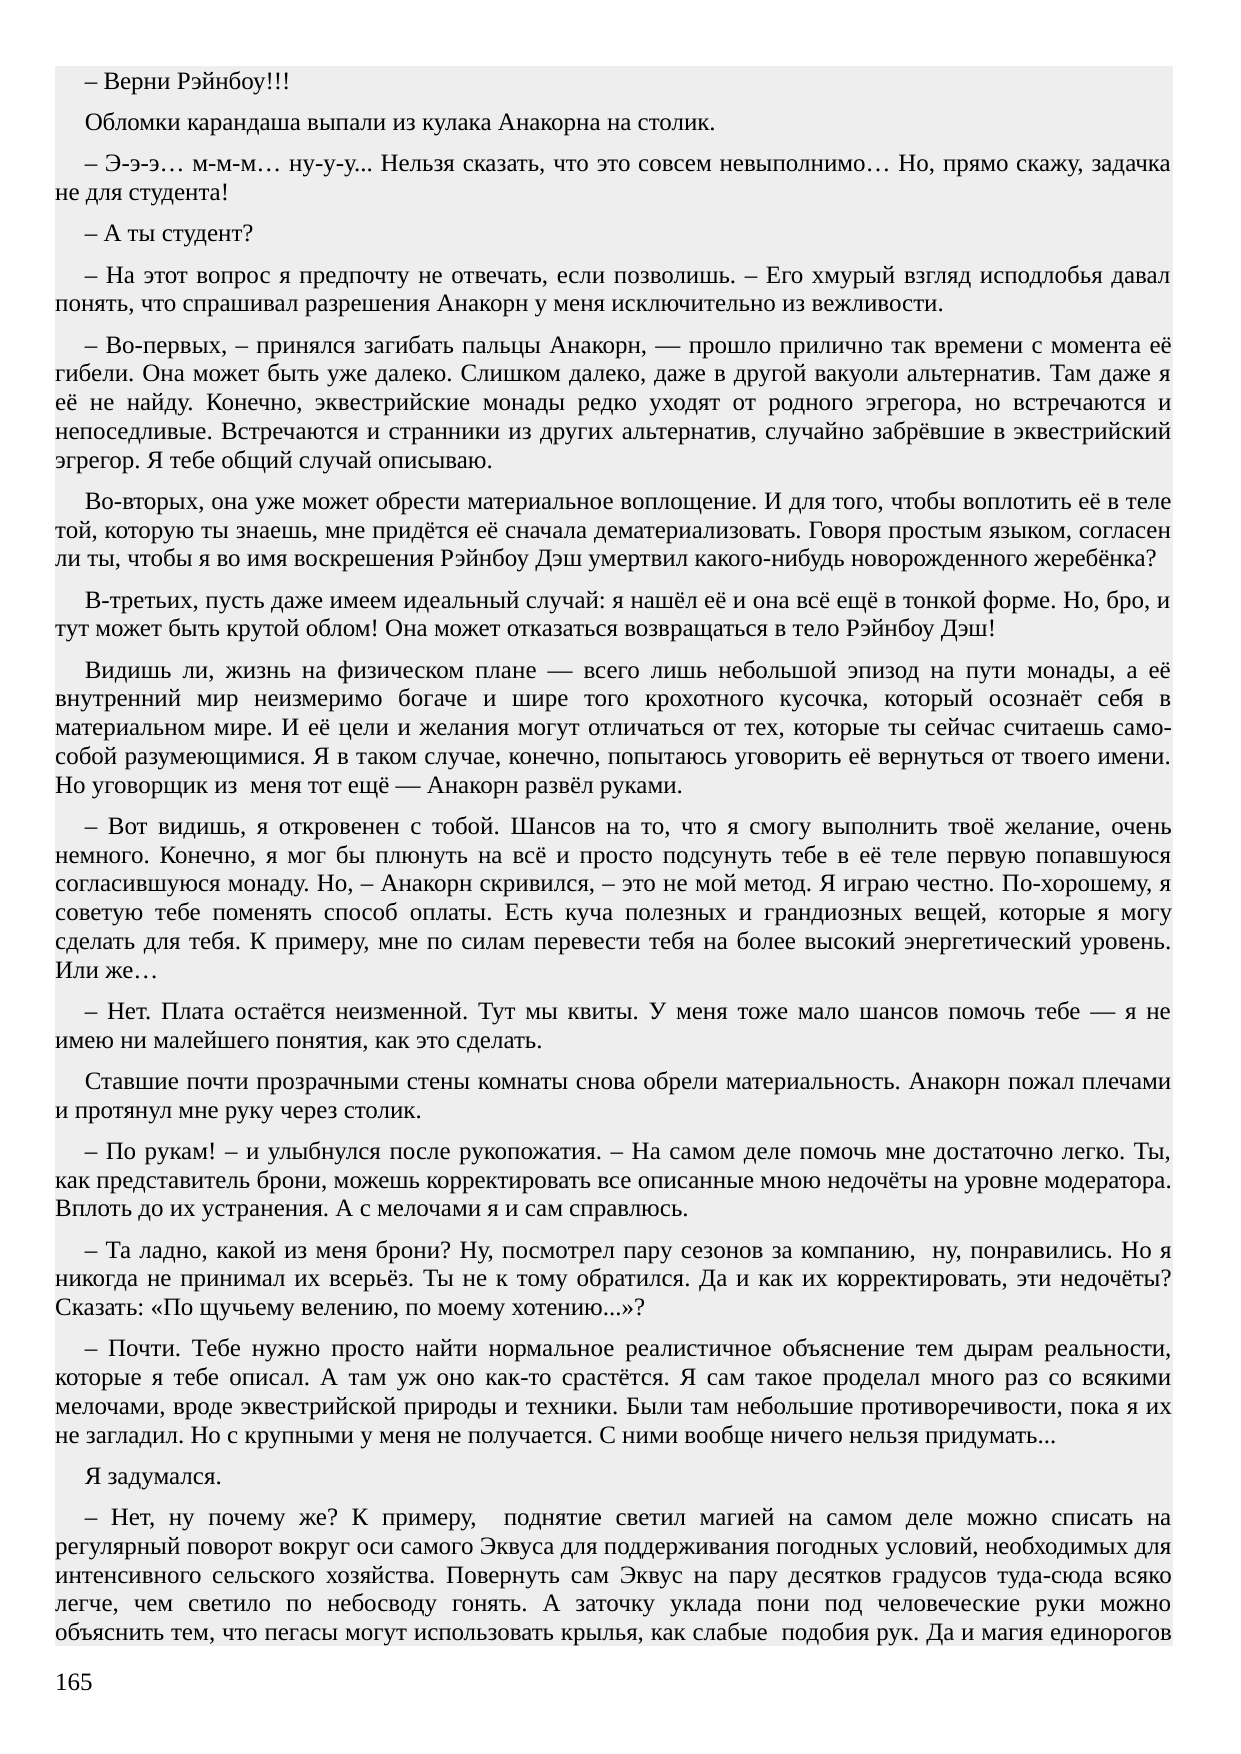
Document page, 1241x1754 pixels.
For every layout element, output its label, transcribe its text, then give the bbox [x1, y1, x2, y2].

text – Почти. Тебе нужно просто найти нормальное реалистичное объяснение тем дырам реальности, которые я тебе описал. А там уж оно как-то срастётся. Я сам такое проделал много раз со всякими мелочами, вроде эквестрийской природы и техники. Были там небольшие противоречивости, пока я их не загладил. Но с крупными у меня не получается. С ними вообще ничего нельзя придумать... [55, 1333, 1173, 1448]
text – Вот видишь, я откровенен с тобой. Шансов на то, что я смогу выполнить твоё желание, очень немного. Конечно, я мог бы плюнуть на всё и просто подсунуть тебе в её теле первую попавшуюся согласившуюся монаду. Но, – Анакорн скривился, – это не мой метод. Я играю честно. По-хорошему, я советую тебе поменять способ оплаты. Есть куча полезных и грандиозных вещей, которые я могу сделать для тебя. К примеру, мне по силам перевести тебя на более высокий энергетический уровень. Или же… [55, 811, 1173, 983]
text В-третьих, пусть даже имеем идеальный случай: я нашёл её и она всё ещё в тонкой форме. Но, бро, и тут может быть крутой облом! Она может отказаться возвращаться в тело Рэйнбоу Дэш! [55, 585, 1173, 642]
text – Та ладно, какой из меня брони? Ну, посмотрел пару сезонов за компанию, ну, понравились. Но я никогда не принимал их всерьёз. Ты не к тому обратился. Да и как их корректировать, эти недочёты? Сказать: «По щучьему велению, по моему хотению...»? [55, 1235, 1173, 1321]
text – Верни Рэйнбоу!!! [55, 66, 1173, 95]
text Во-вторых, она уже может обрести материальное воплощение. И для того, чтобы воплотить её в теле той, которую ты знаешь, мне придётся её сначала дематериализовать. Говоря простым языком, согласен ли ты, чтобы я во имя воскрешения Рэйнбоу Дэш умертвил какого-нибудь новорожденного жеребёнка? [55, 486, 1173, 572]
text Я задумался. [55, 1461, 1173, 1490]
text Видишь ли, жизнь на физическом плане — всего лишь небольшой эпизод на пути монады, а её внутренний мир неизмеримо богаче и шире того крохотного кусочка, который осознаёт себя в материальном мире. И её цели и желания могут отличаться от тех, которые ты сейчас считаешь само-собой разумеющимися. Я в таком случае, конечно, попытаюсь уговорить её вернуться от твоего имени. Но уговорщик из меня тот ещё — Анакорн развёл руками. [55, 655, 1173, 798]
text – Нет, ну почему же? К примеру, поднятие светил магией на самом деле можно списать на регулярный поворот вокруг оси самого Эквуса для поддерживания погодных условий, необходимых для интенсивного сельского хозяйства. Повернуть сам Эквус на пару десятков градусов туда-сюда всяко легче, чем светило по небосводу гонять. А заточку уклада пони под человеческие руки можно объяснить тем, что пегасы могут использовать крылья, как слабые подобия рук. Да и магия единорогов [55, 1502, 1173, 1646]
text – А ты студент? [55, 218, 1173, 247]
text – На этот вопрос я предпочту не отвечать, если позволишь. – Его хмурый взгляд исподлобья давал понять, что спрашивал разрешения Анакорн у меня исключительно из вежливости. [55, 260, 1173, 317]
text – Во-первых, – принялся загибать пальцы Анакорн, — прошло прилично так времени с момента её гибели. Она может быть уже далеко. Слишком далеко, даже в другой вакуоли альтернатив. Там даже я её не найду. Конечно, эквестрийские монады редко уходят от родного эгрегора, но встречаются и непоседливые. Встречаются и странники из других альтернатив, случайно забрёвшие в эквестрийский эгрегор. Я тебе общий случай описываю. [55, 330, 1173, 473]
text – Нет. Плата остаётся неизменной. Тут мы квиты. У меня тоже мало шансов помочь тебе — я не имею ни малейшего понятия, как это сделать. [55, 996, 1173, 1053]
text Ставшие почти прозрачными стены комнаты снова обрели материальность. Анакорн пожал плечами и протянул мне руку через столик. [55, 1066, 1173, 1123]
text – Э-э-э… м-м-м… ну-у-у... Нельзя сказать, что это совсем невыполнимо… Но, прямо скажу, задачка не для студента! [55, 148, 1173, 206]
text – По рукам! – и улыбнулся после рукопожатия. – На самом деле помочь мне достаточно легко. Ты, как представитель брони, можешь корректировать все описанные мною недочёты на уровне модератора. Вплоть до их устранения. А с мелочами я и сам справлюсь. [55, 1136, 1173, 1222]
text Обломки карандаша выпали из кулака Анакорна на столик. [55, 107, 1173, 136]
